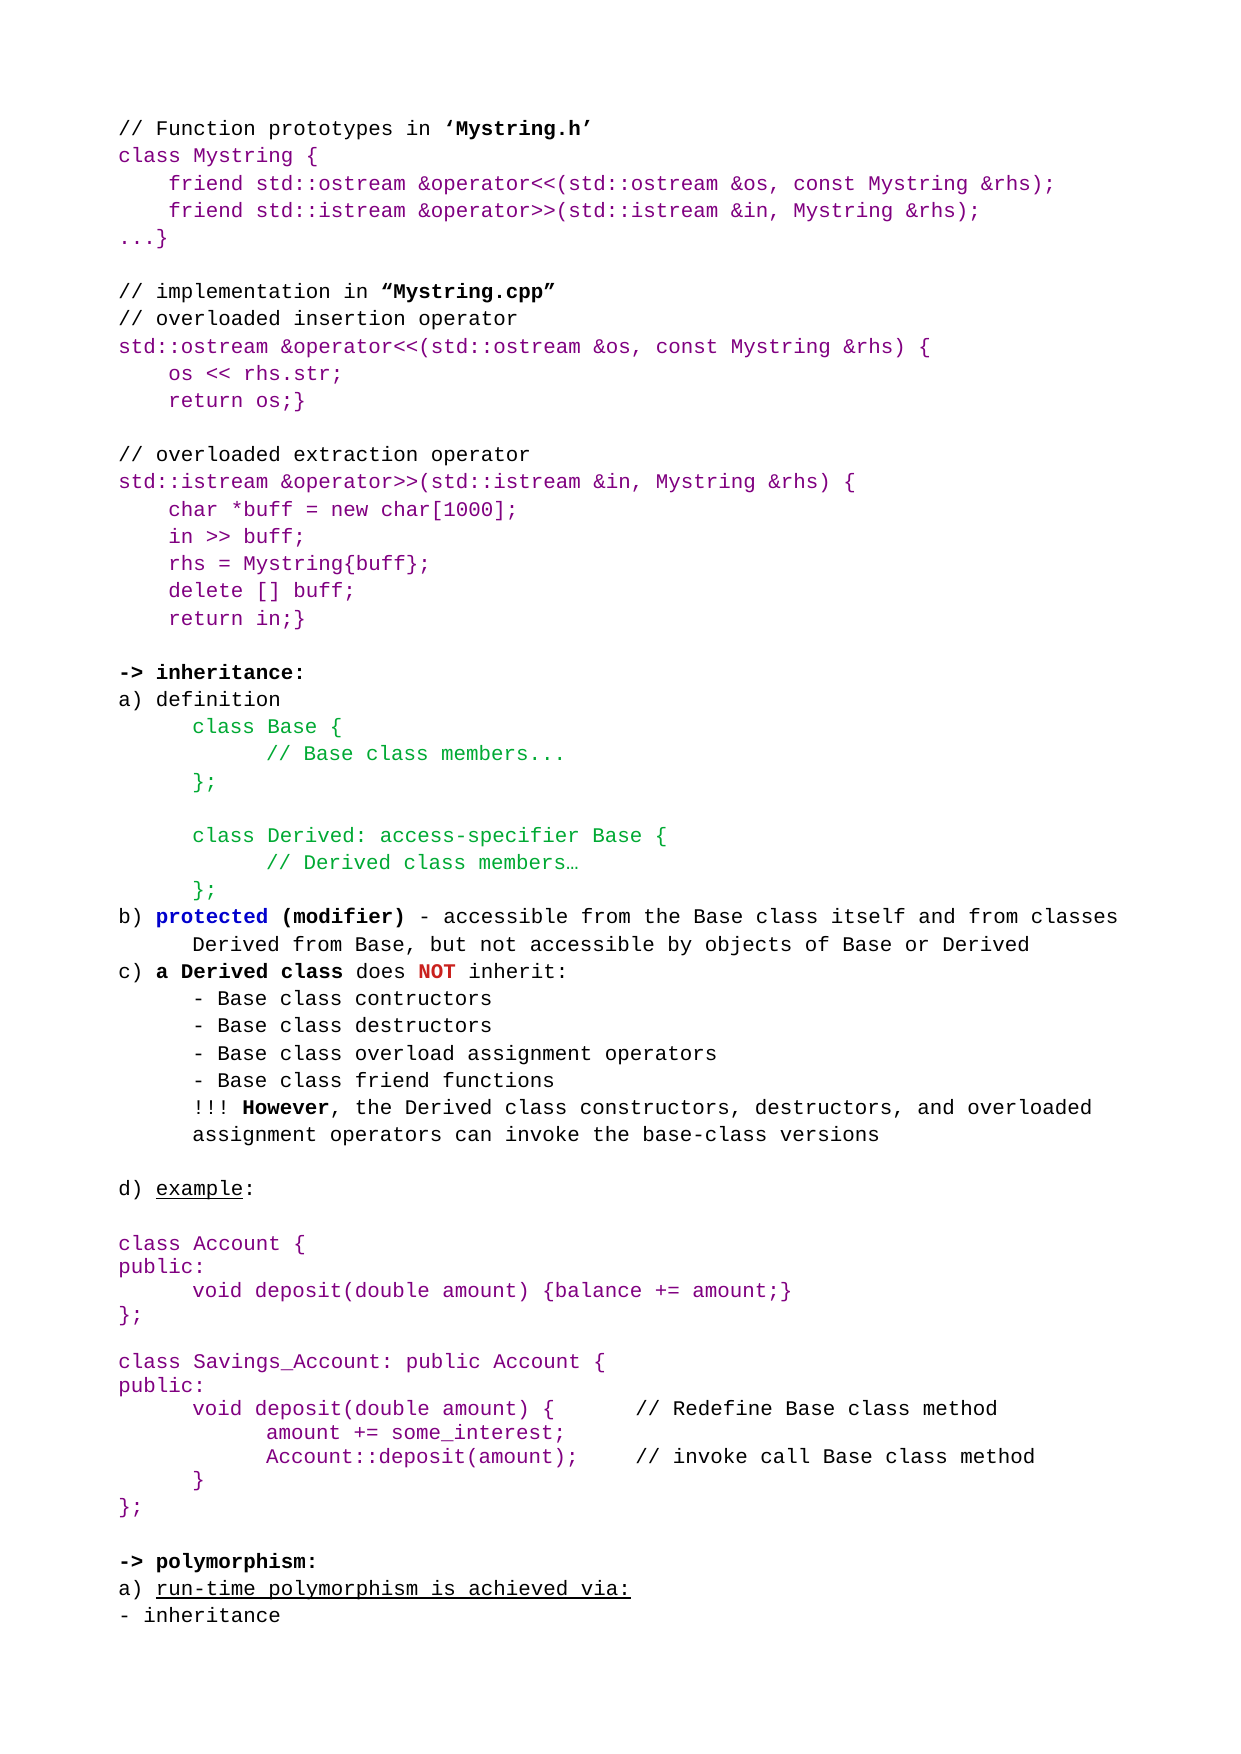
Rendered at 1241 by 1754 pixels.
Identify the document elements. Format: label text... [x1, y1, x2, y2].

text char *buff = new char[1000]; [118, 499, 1122, 522]
text os << rhs.str; [118, 363, 1122, 386]
text - inheritance [118, 1605, 1122, 1629]
text ...} [118, 227, 1122, 251]
text friend std::istream &operator>>(std::istream &in, Mystring &rhs); [118, 200, 1122, 223]
text a) run-time polymorphism is achieved via: [118, 1578, 1122, 1602]
text class Account { [118, 1233, 1122, 1256]
text }; [118, 1304, 1122, 1327]
text class Base { [118, 716, 1122, 740]
text c) a Derived class does NOT inherit: [118, 961, 1122, 984]
text }; [118, 771, 1122, 794]
text public: [118, 1375, 1122, 1398]
text - Base class destructors [118, 1015, 1122, 1039]
text std::ostream &operator<<(std::ostream &os, const Mystring &rhs) { [118, 336, 1122, 359]
text // Function prototypes in ‘Mystring.h’ [118, 118, 1122, 142]
text class Derived: access-specifier Base { [118, 825, 1122, 849]
text a) definition [118, 689, 1122, 713]
text !!! However, the Derived class constructors, destructors, and overloaded assignment operators can invoke the base-class versions [118, 1097, 1122, 1148]
text void deposit(double amount) {balance += amount;} [118, 1280, 1122, 1304]
text std::istream &operator>>(std::istream &in, Mystring &rhs) { [118, 472, 1122, 495]
text // overloaded extraction operator [118, 444, 1122, 468]
text delete [] buff; [118, 580, 1122, 604]
text class Mystring { [118, 145, 1122, 169]
text in >> buff; [118, 526, 1122, 549]
text d) example: [118, 1178, 1122, 1202]
text b) protected (modifier) - accessible from the Base class itself and from classes Derived from Base, but not accessible by objects of Base or Derived [118, 907, 1122, 957]
text -> inheritance: [118, 662, 1122, 686]
text amount += some_interest; [118, 1422, 1122, 1446]
text // Derived class members… [118, 852, 1122, 876]
text rhs = Mystring{buff}; [118, 553, 1122, 577]
text return in;} [118, 607, 1122, 631]
text friend std::ostream &operator<<(std::ostream &os, const Mystring &rhs); [118, 172, 1122, 196]
text }; [118, 1496, 1122, 1520]
text class Savings_Account: public Account { [118, 1351, 1122, 1375]
text - Base class overload assignment operators [118, 1042, 1122, 1066]
text // overloaded insertion operator [118, 308, 1122, 332]
text - Base class contructors [118, 988, 1122, 1012]
text Account::deposit(amount); // invoke call Base class method [118, 1446, 1122, 1469]
text - Base class friend functions [118, 1070, 1122, 1093]
text } [118, 1469, 1122, 1493]
text public: [118, 1256, 1122, 1280]
text // Base class members... [118, 743, 1122, 767]
text }; [118, 879, 1122, 903]
text // implementation in “Mystring.cpp” [118, 281, 1122, 305]
text return os;} [118, 390, 1122, 414]
text void deposit(double amount) { // Redefine Base class method [118, 1398, 1122, 1422]
text -> polymorphism: [118, 1551, 1122, 1574]
